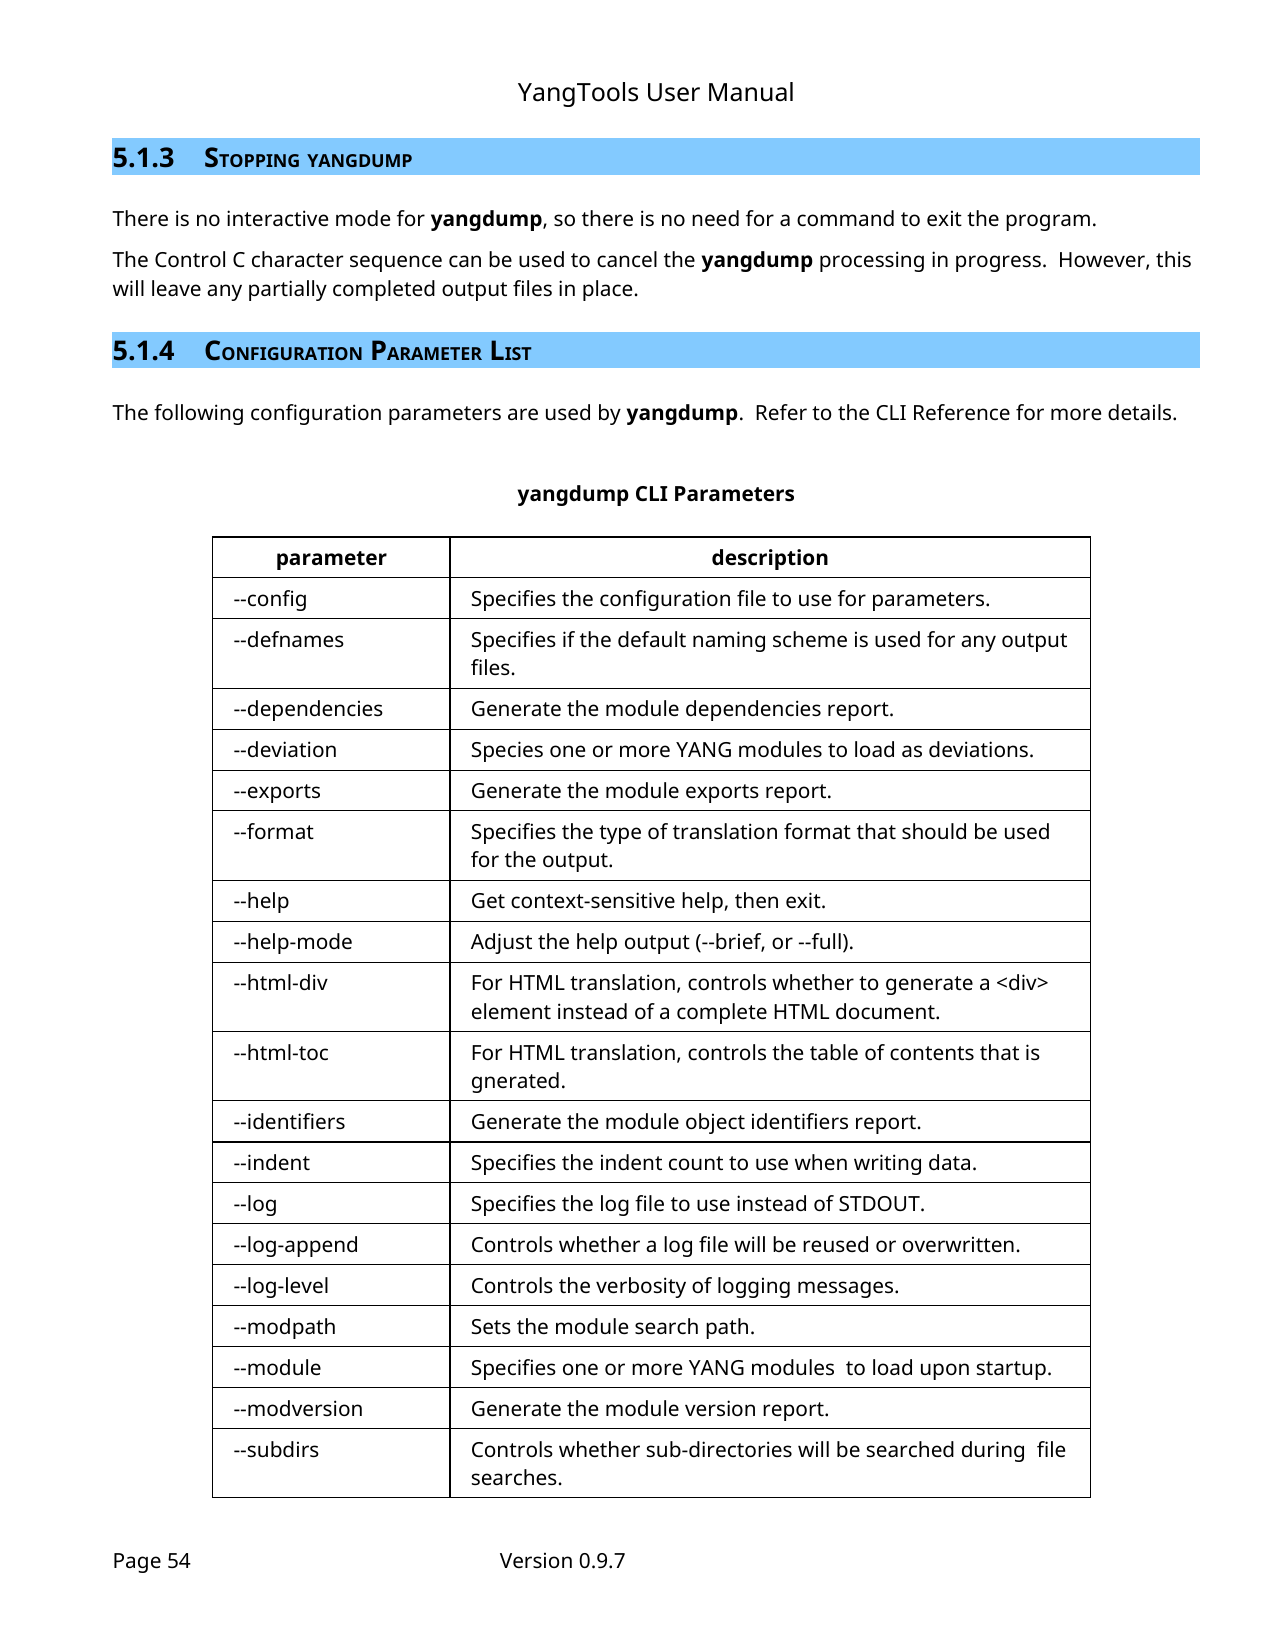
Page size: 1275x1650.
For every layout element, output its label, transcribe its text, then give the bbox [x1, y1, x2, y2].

text The following configuration parameters are used by yangdump. Refer to the CLI Reference for more details. [112, 398, 1200, 426]
table_cell Generate the module object identifiers report. [451, 1101, 1090, 1141]
table_cell --subdirs [213, 1429, 449, 1497]
table_cell --config [213, 578, 449, 618]
table_cell --defnames [213, 619, 449, 688]
table_cell --html-toc [213, 1032, 449, 1100]
table_header parameter [213, 538, 449, 577]
table_cell --help [213, 881, 449, 921]
table_cell --deviation [213, 730, 449, 769]
table_cell --html-div [213, 963, 449, 1031]
table_cell Specifies the type of translation format that should be used for the output. [451, 811, 1090, 880]
table_cell --log-append [213, 1224, 449, 1264]
table_cell --identifiers [213, 1101, 449, 1141]
table_cell --format [213, 811, 449, 880]
table_cell Generate the module dependencies report. [451, 689, 1090, 728]
table_cell Get context-sensitive help, then exit. [451, 881, 1090, 921]
table_cell Controls whether sub-directories will be searched during file searches. [451, 1429, 1090, 1497]
table_cell --indent [213, 1143, 449, 1182]
table_cell Adjust the help output (--brief, or --full). [451, 922, 1090, 962]
table_cell Specifies one or more YANG modules to load upon startup. [451, 1347, 1090, 1387]
text There is no interactive mode for yangdump, so there is no need for a command to exit the program. [112, 204, 1200, 233]
table_cell --help-mode [213, 922, 449, 962]
table_cell --modpath [213, 1306, 449, 1346]
table_cell Sets the module search path. [451, 1306, 1090, 1346]
table_cell --module [213, 1347, 449, 1387]
table_cell --exports [213, 771, 449, 810]
table_cell Generate the module exports report. [451, 771, 1090, 810]
table_cell --dependencies [213, 689, 449, 728]
table_cell --modversion [213, 1388, 449, 1428]
table_cell Specifies the indent count to use when writing data. [451, 1143, 1090, 1182]
subtitle Configuration Parameter List [112, 332, 1200, 368]
table_cell Species one or more YANG modules to load as deviations. [451, 730, 1090, 769]
table_cell --log-level [213, 1265, 449, 1305]
table_cell For HTML translation, controls the table of contents that is gnerated. [451, 1032, 1090, 1100]
subtitle Stopping yangdump [112, 138, 1200, 175]
table_header description [451, 538, 1090, 577]
table_cell For HTML translation, controls whether to generate a <div> element instead of a complete HTML document. [451, 963, 1090, 1031]
table_cell Specifies the log file to use instead of STDOUT. [451, 1183, 1090, 1223]
table_cell Specifies if the default naming scheme is used for any output files. [451, 619, 1090, 688]
table_cell --log [213, 1183, 449, 1223]
table_cell Specifies the configuration file to use for parameters. [451, 578, 1090, 618]
subtitle yangdump CLI Parameters [127, 479, 1185, 508]
table_cell Generate the module version report. [451, 1388, 1090, 1428]
table_cell Controls the verbosity of logging messages. [451, 1265, 1090, 1305]
table_cell Controls whether a log file will be reused or overwritten. [451, 1224, 1090, 1264]
text The Control C character sequence can be used to cancel the yangdump processing in progress. However, this will leave any partially completed output files in place. [112, 246, 1200, 302]
